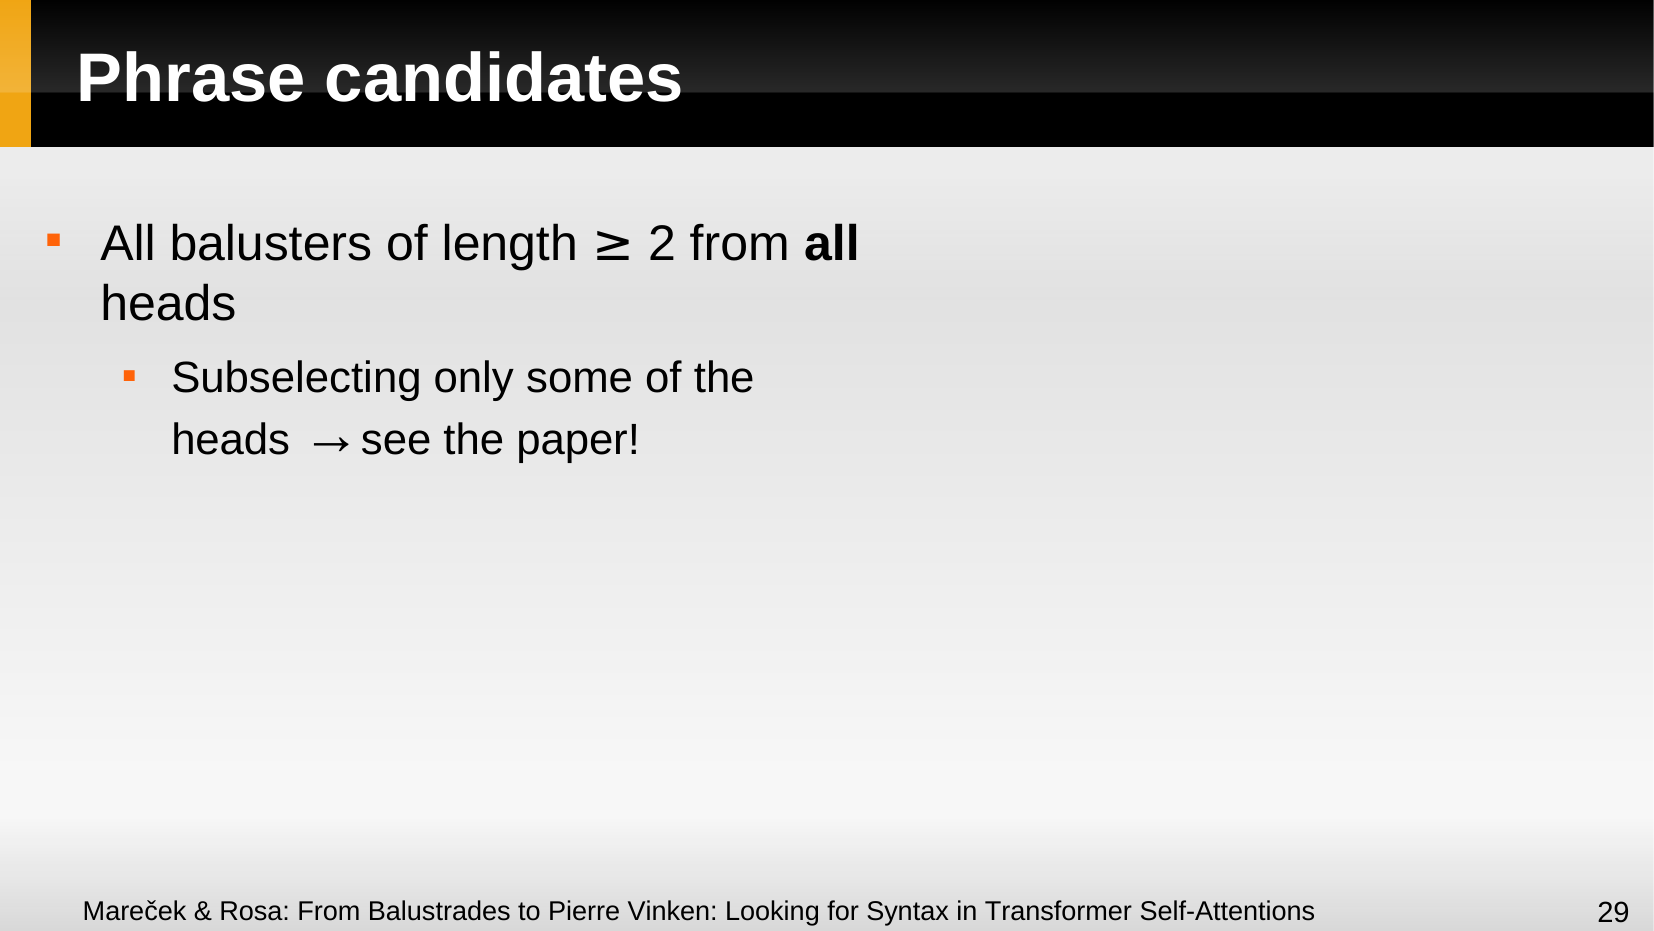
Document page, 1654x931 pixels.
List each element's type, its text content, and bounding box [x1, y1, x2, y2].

picture [0, 0, 1654, 931]
title Phrase candidates [76, 0, 1625, 156]
list All balusters of length ≥ 2 from all heads Subselecting only some of the heads →see the paper! [29, 206, 886, 821]
